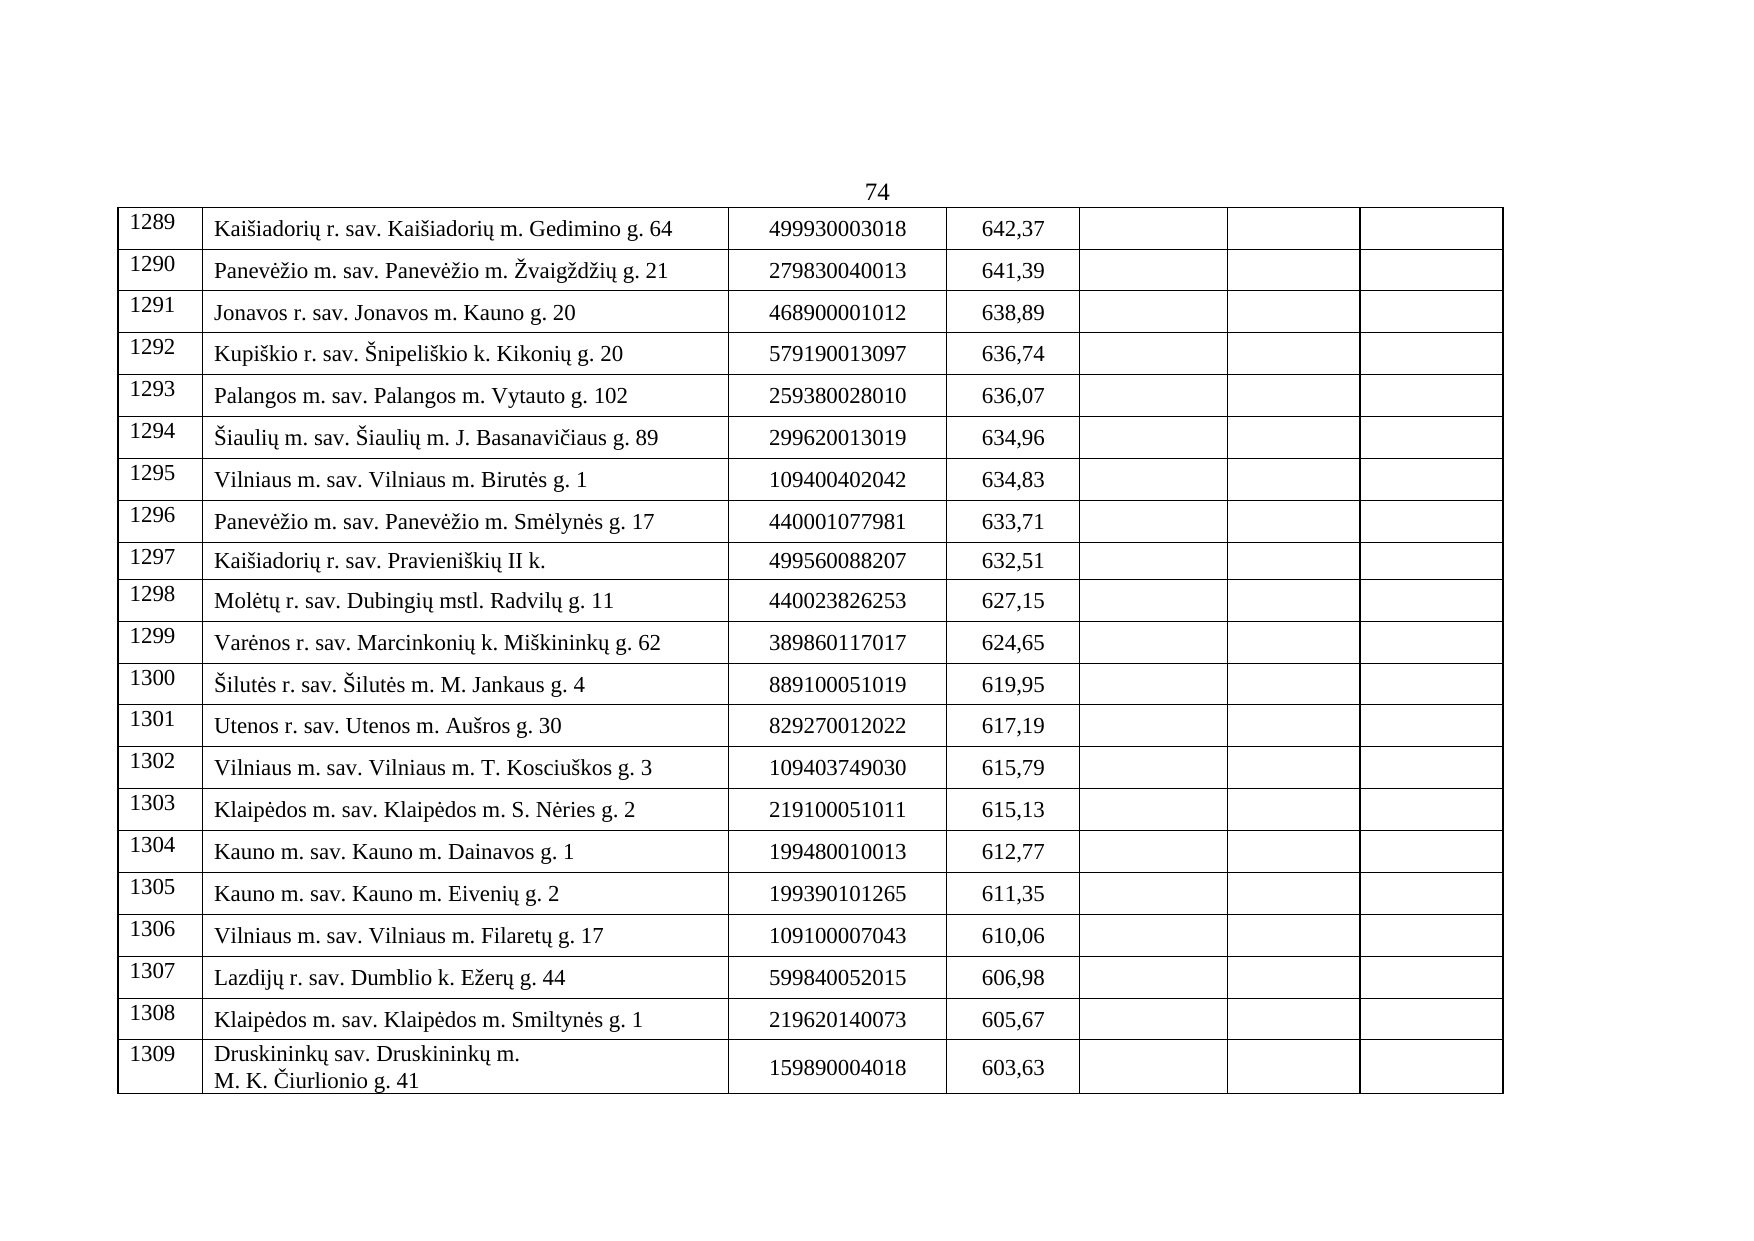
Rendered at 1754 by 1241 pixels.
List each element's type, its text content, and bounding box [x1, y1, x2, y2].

table_cell 619,95 [947, 664, 1079, 704]
table_cell [1361, 664, 1502, 704]
table_cell 610,06 [947, 915, 1079, 956]
table_cell [1080, 789, 1227, 830]
table_cell Kauno m. sav. Kauno m. Dainavos g. 1 [203, 831, 728, 872]
table_cell [1228, 417, 1359, 458]
table_cell [1361, 250, 1502, 290]
table_cell [1361, 375, 1502, 416]
table_cell 1302 [119, 747, 202, 788]
table_cell 627,15 [947, 580, 1079, 621]
table_cell 1290 [119, 250, 202, 290]
table_cell [1361, 459, 1502, 500]
table_cell [1080, 291, 1227, 332]
table_cell 579190013097 [729, 333, 946, 374]
table_cell [1361, 417, 1502, 458]
table_cell [1228, 580, 1359, 621]
table_cell 605,67 [947, 999, 1079, 1039]
table_cell [1361, 957, 1502, 997]
table_cell 1293 [119, 375, 202, 416]
table_cell Kaišiadorių r. sav. Pravieniškių II k. [203, 543, 728, 579]
table_cell [1361, 999, 1502, 1039]
table_cell [1228, 622, 1359, 662]
table_cell 634,83 [947, 459, 1079, 500]
table_cell Kaišiadorių r. sav. Kaišiadorių m. Gedimino g. 64 [203, 208, 728, 248]
table_cell Vilniaus m. sav. Vilniaus m. Birutės g. 1 [203, 459, 728, 500]
table_cell 109403749030 [729, 747, 946, 788]
table_cell [1228, 957, 1359, 997]
table_cell [1080, 208, 1227, 248]
table_cell [1361, 705, 1502, 746]
table_cell 468900001012 [729, 291, 946, 332]
table_cell 1291 [119, 291, 202, 332]
table_cell 606,98 [947, 957, 1079, 997]
table_cell 632,51 [947, 543, 1079, 579]
table_cell [1080, 664, 1227, 704]
table_cell [1080, 999, 1227, 1039]
table_cell 829270012022 [729, 705, 946, 746]
table_cell [1080, 957, 1227, 997]
table_cell [1080, 543, 1227, 579]
table_cell [1228, 705, 1359, 746]
table_cell 199390101265 [729, 873, 946, 914]
table_cell 1295 [119, 459, 202, 500]
table_cell 1309 [119, 1040, 202, 1093]
table_cell 599840052015 [729, 957, 946, 997]
table_cell 615,79 [947, 747, 1079, 788]
table_cell [1361, 747, 1502, 788]
table_cell [1361, 501, 1502, 542]
table_cell 1308 [119, 999, 202, 1039]
table_cell [1361, 873, 1502, 914]
table_cell [1228, 1040, 1359, 1093]
table_cell [1361, 543, 1502, 579]
table_cell 259380028010 [729, 375, 946, 416]
table_cell [1228, 208, 1359, 248]
table_cell 603,63 [947, 1040, 1079, 1093]
table_cell 1305 [119, 873, 202, 914]
table_cell Utenos r. sav. Utenos m. Aušros g. 30 [203, 705, 728, 746]
table_cell 440023826253 [729, 580, 946, 621]
table_cell [1228, 789, 1359, 830]
table_cell Vilniaus m. sav. Vilniaus m. Filaretų g. 17 [203, 915, 728, 956]
table_cell [1228, 291, 1359, 332]
table_cell [1080, 747, 1227, 788]
table_cell [1361, 580, 1502, 621]
table_cell [1228, 543, 1359, 579]
table_cell 159890004018 [729, 1040, 946, 1093]
table_cell Šilutės r. sav. Šilutės m. M. Jankaus g. 4 [203, 664, 728, 704]
table_cell 611,35 [947, 873, 1079, 914]
table_cell 299620013019 [729, 417, 946, 458]
table_cell [1080, 1040, 1227, 1093]
table_cell [1080, 622, 1227, 662]
table_cell [1228, 664, 1359, 704]
table_cell [1228, 375, 1359, 416]
table_cell Kupiškio r. sav. Šnipeliškio k. Kikonių g. 20 [203, 333, 728, 374]
table_cell Panevėžio m. sav. Panevėžio m. Žvaigždžių g. 21 [203, 250, 728, 290]
table_cell 389860117017 [729, 622, 946, 662]
table_cell 1300 [119, 664, 202, 704]
table_cell [1080, 375, 1227, 416]
table_cell 1303 [119, 789, 202, 830]
table_cell 634,96 [947, 417, 1079, 458]
table_cell 889100051019 [729, 664, 946, 704]
table_cell 636,07 [947, 375, 1079, 416]
table_cell [1361, 291, 1502, 332]
table_cell 633,71 [947, 501, 1079, 542]
table_cell 615,13 [947, 789, 1079, 830]
table_cell [1228, 501, 1359, 542]
table_cell Vilniaus m. sav. Vilniaus m. T. Kosciuškos g. 3 [203, 747, 728, 788]
table_cell Kauno m. sav. Kauno m. Eivenių g. 2 [203, 873, 728, 914]
table_cell 109400402042 [729, 459, 946, 500]
table_cell [1228, 999, 1359, 1039]
table_cell 1307 [119, 957, 202, 997]
table_cell 1298 [119, 580, 202, 621]
table_cell 612,77 [947, 831, 1079, 872]
table_cell 1304 [119, 831, 202, 872]
table_cell [1228, 459, 1359, 500]
table_cell 499930003018 [729, 208, 946, 248]
table_cell [1228, 333, 1359, 374]
table_cell [1080, 831, 1227, 872]
table_cell 1306 [119, 915, 202, 956]
table_cell 1296 [119, 501, 202, 542]
table_cell [1080, 250, 1227, 290]
table_cell 219620140073 [729, 999, 946, 1039]
table_cell 499560088207 [729, 543, 946, 579]
table_cell [1228, 747, 1359, 788]
table_cell 1292 [119, 333, 202, 374]
table_cell Palangos m. sav. Palangos m. Vytauto g. 102 [203, 375, 728, 416]
table_cell 199480010013 [729, 831, 946, 872]
table_cell Lazdijų r. sav. Dumblio k. Ežerų g. 44 [203, 957, 728, 997]
table_cell [1228, 873, 1359, 914]
table_cell 219100051011 [729, 789, 946, 830]
table_cell [1361, 622, 1502, 662]
table_cell 642,37 [947, 208, 1079, 248]
table_cell Jonavos r. sav. Jonavos m. Kauno g. 20 [203, 291, 728, 332]
table_cell [1080, 580, 1227, 621]
table_cell Klaipėdos m. sav. Klaipėdos m. S. Nėries g. 2 [203, 789, 728, 830]
table_cell [1080, 333, 1227, 374]
table_cell [1361, 208, 1502, 248]
table_cell [1080, 873, 1227, 914]
table_cell 109100007043 [729, 915, 946, 956]
table_cell 279830040013 [729, 250, 946, 290]
table_cell 624,65 [947, 622, 1079, 662]
table_cell 1299 [119, 622, 202, 662]
table_cell [1080, 705, 1227, 746]
table_cell Panevėžio m. sav. Panevėžio m. Smėlynės g. 17 [203, 501, 728, 542]
table_cell 641,39 [947, 250, 1079, 290]
table_cell [1080, 915, 1227, 956]
table_cell [1361, 1040, 1502, 1093]
table_cell [1228, 831, 1359, 872]
table_cell [1361, 831, 1502, 872]
table_cell 638,89 [947, 291, 1079, 332]
table_cell [1080, 501, 1227, 542]
table_cell [1361, 915, 1502, 956]
table_cell 1294 [119, 417, 202, 458]
table_cell Klaipėdos m. sav. Klaipėdos m. Smiltynės g. 1 [203, 999, 728, 1039]
table_cell 1289 [119, 208, 202, 248]
table_cell 617,19 [947, 705, 1079, 746]
table_cell [1228, 915, 1359, 956]
table_cell Varėnos r. sav. Marcinkonių k. Miškininkų g. 62 [203, 622, 728, 662]
table_cell Druskininkų sav. Druskininkų m. M. K. Čiurlionio g. 41 [203, 1040, 728, 1093]
table_cell Molėtų r. sav. Dubingių mstl. Radvilų g. 11 [203, 580, 728, 621]
table_cell [1228, 250, 1359, 290]
table_cell [1080, 417, 1227, 458]
table_cell 1297 [119, 543, 202, 579]
table_cell 440001077981 [729, 501, 946, 542]
table_cell Šiaulių m. sav. Šiaulių m. J. Basanavičiaus g. 89 [203, 417, 728, 458]
table_cell [1361, 333, 1502, 374]
table_cell [1080, 459, 1227, 500]
table_cell 636,74 [947, 333, 1079, 374]
table_cell 1301 [119, 705, 202, 746]
table_cell [1361, 789, 1502, 830]
